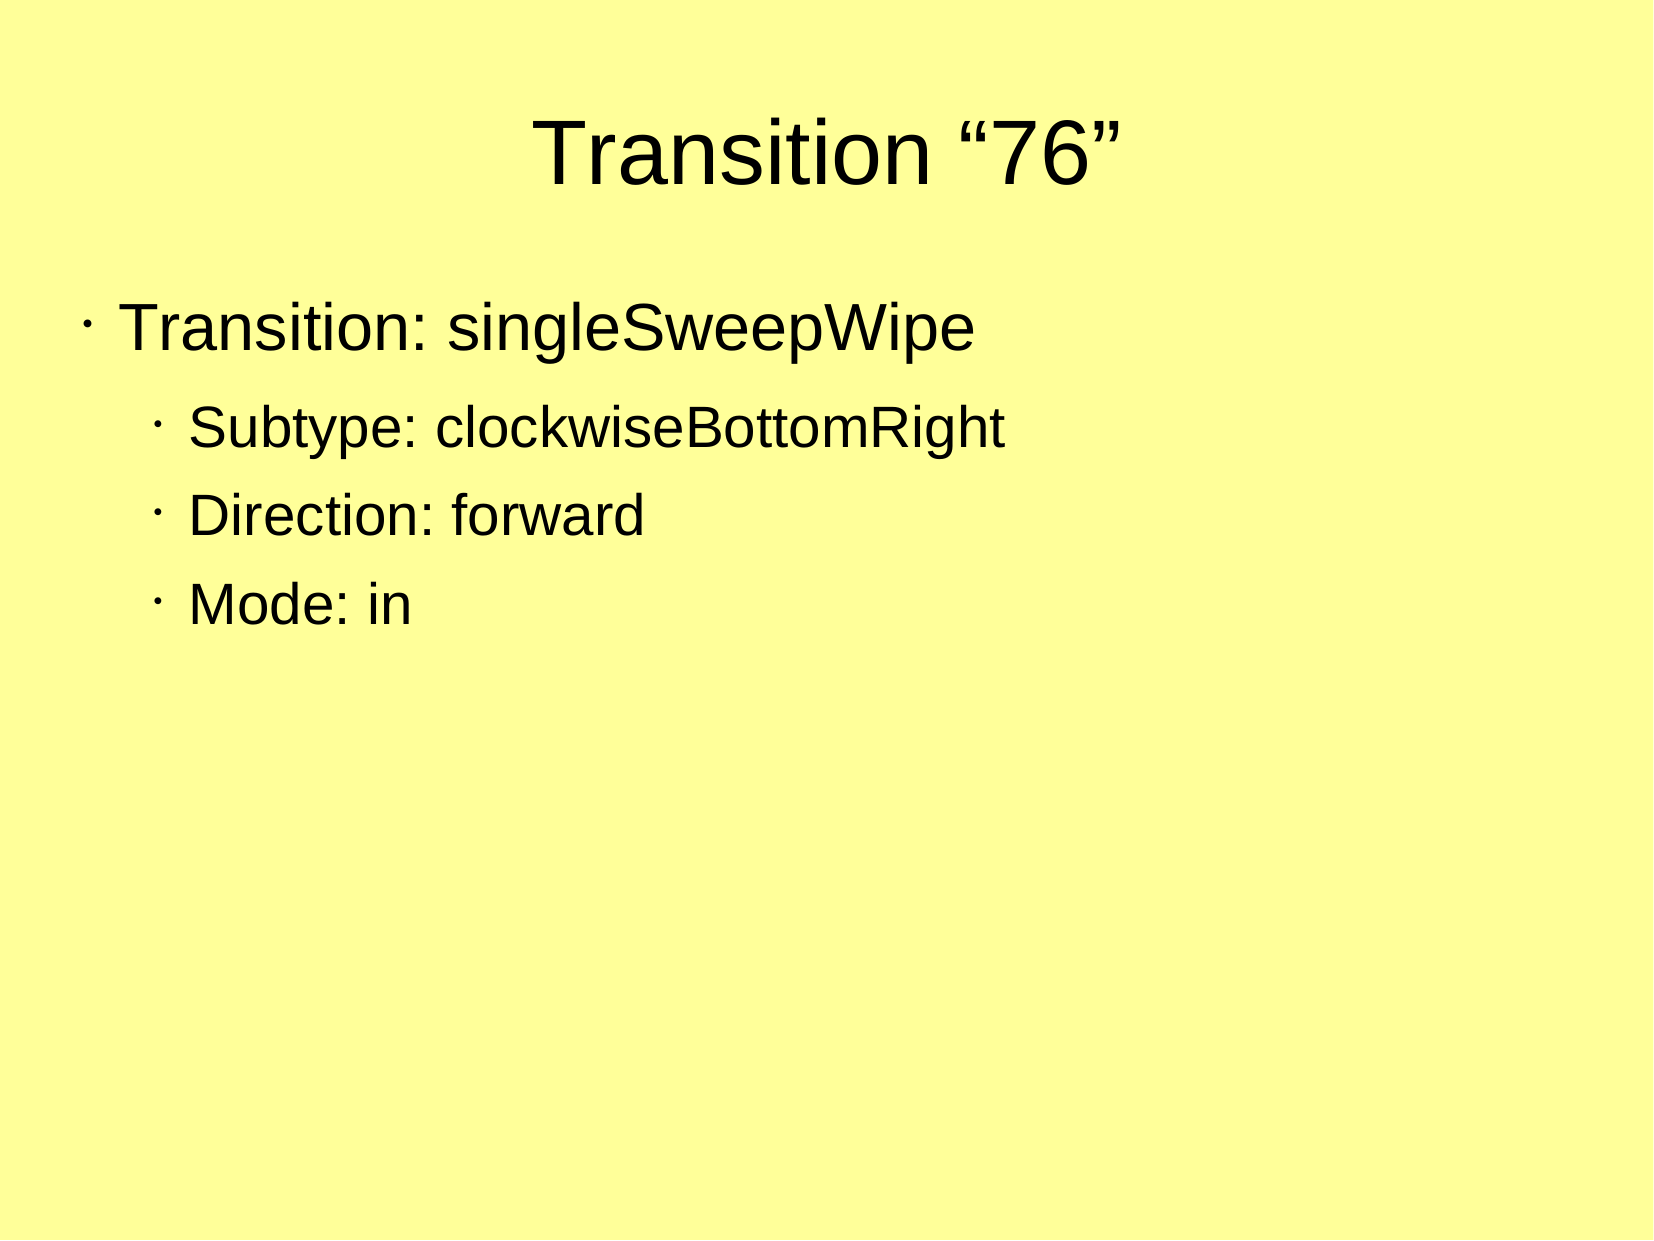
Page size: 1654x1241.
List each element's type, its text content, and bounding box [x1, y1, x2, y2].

list Transition: singleSweepWipe Subtype: clockwiseBottomRight Direction: forward Mode: in [82, 290, 1571, 1080]
title Transition “76” [82, 49, 1571, 257]
